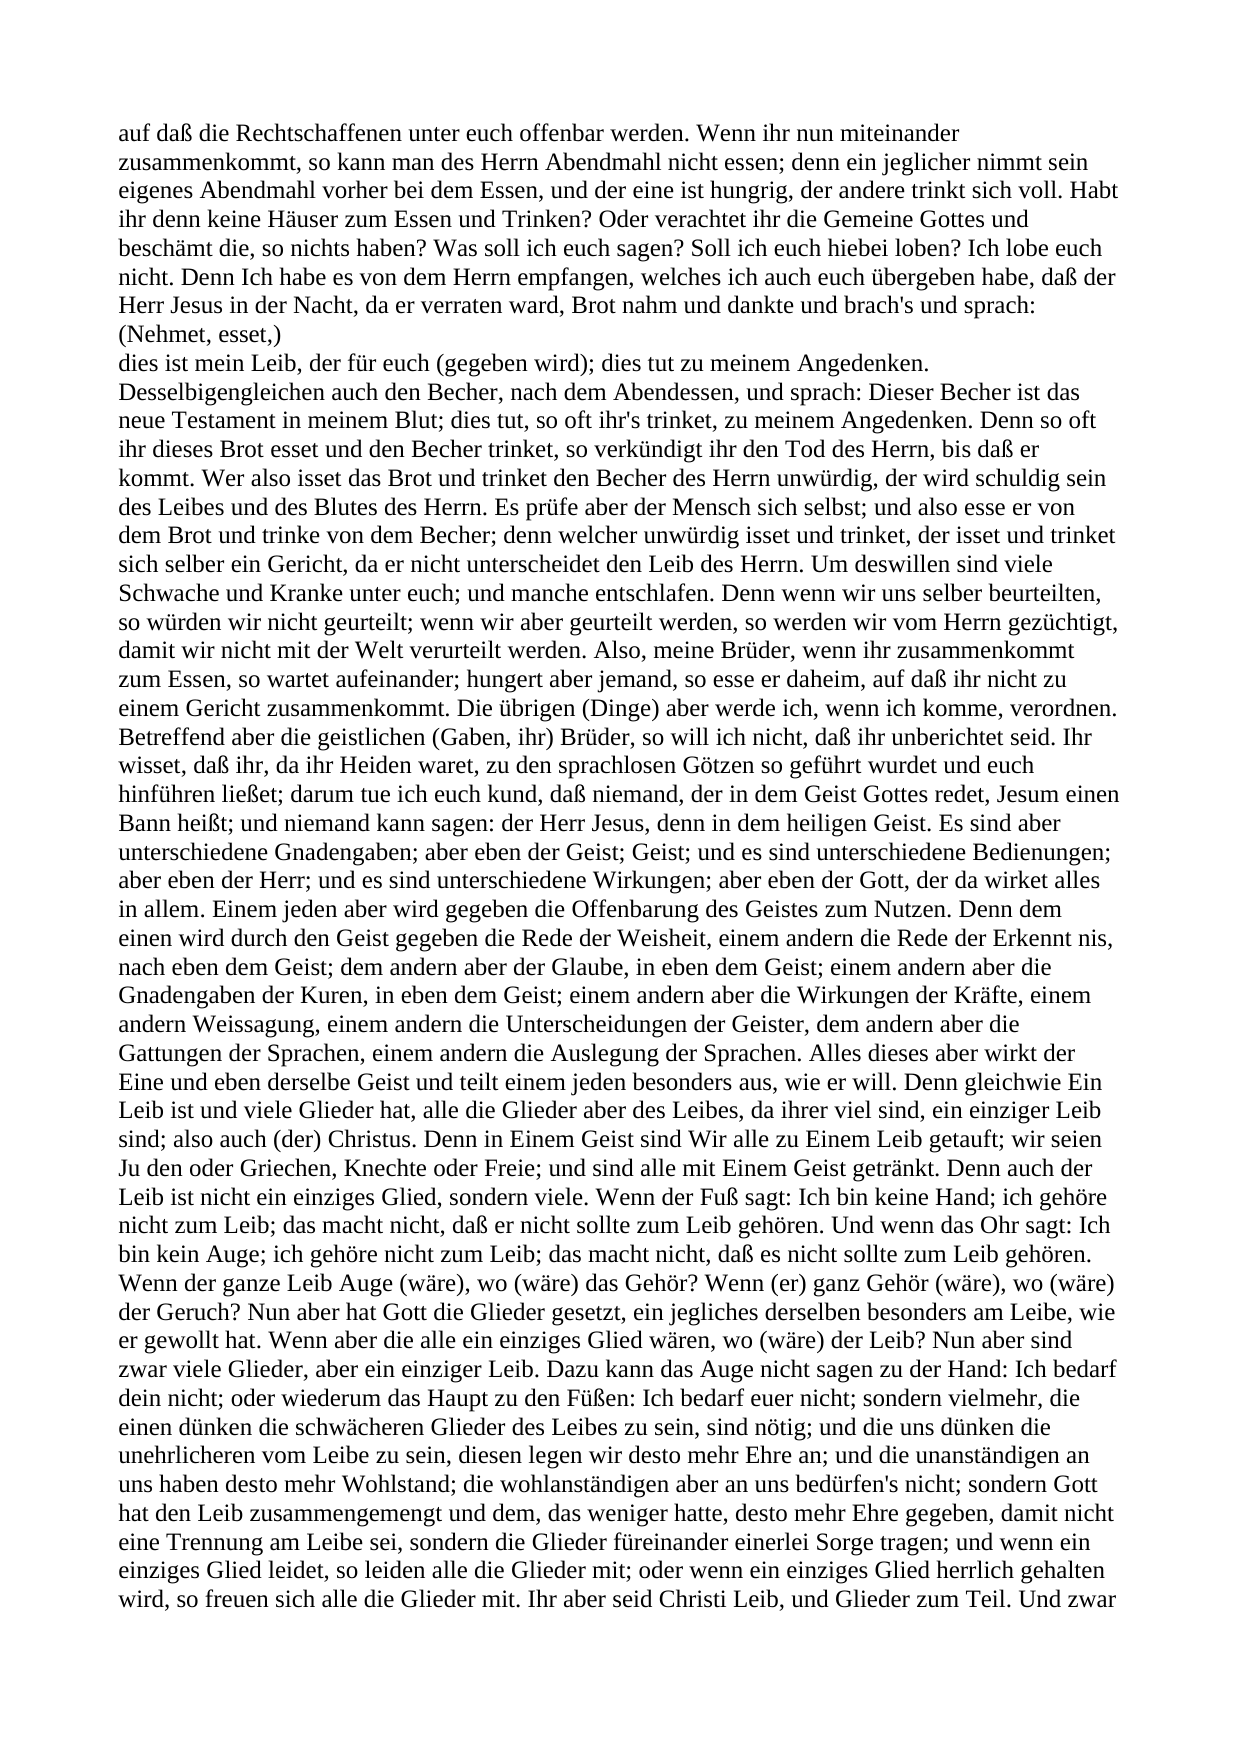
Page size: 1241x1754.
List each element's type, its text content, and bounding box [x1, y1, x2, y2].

text (Nehmet, esset,) [118, 319, 1122, 348]
text dies ist mein Leib, der für euch (gegeben wird); dies tut zu meinem Angedenken. Desselbigengleichen auch den Becher, nach dem Abendessen, und sprach: Dieser Becher ist das neue Testament in meinem Blut; dies tut, so oft ihr's trinket, zu meinem Angedenken. Denn so oft ihr dieses Brot esset und den Becher trinket, so verkündigt ihr den Tod des Herrn, bis daß er kommt. Wer also isset das Brot und trinket den Becher des Herrn unwürdig, der wird schuldig sein des Leibes und des Blutes des Herrn. Es prüfe aber der Mensch sich selbst; und also esse er von dem Brot und trinke von dem Becher; denn welcher unwürdig isset und trinket, der isset und trinket sich selber ein Gericht, da er nicht unterscheidet den Leib des Herrn. Um deswillen sind viele Schwache und Kranke unter euch; und manche entschlafen. Denn wenn wir uns selber beurteilten, so würden wir nicht geurteilt; wenn wir aber geurteilt werden, so werden wir vom Herrn gezüchtigt, damit wir nicht mit der Welt verurteilt werden. Also, meine Brüder, wenn ihr zusammenkommt zum Essen, so wartet aufeinander; hungert aber jemand, so esse er daheim, auf daß ihr nicht zu einem Gericht zusammenkommt. Die übrigen (Dinge) aber werde ich, wenn ich komme, verordnen. Betreffend aber die geistlichen (Gaben, ihr) Brüder, so will ich nicht, daß ihr unberichtet seid. Ihr wisset, daß ihr, da ihr Heiden waret, zu den sprachlosen Götzen so geführt wurdet und euch hinführen ließet; darum tue ich euch kund, daß niemand, der in dem Geist Gottes redet, Jesum einen Bann heißt; und niemand kann sagen: der Herr Jesus, denn in dem heiligen Geist. Es sind aber unterschiedene Gnadengaben; aber eben der Geist; Geist; und es sind unterschiedene Bedienungen; aber eben der Herr; und es sind unterschiedene Wirkungen; aber eben der Gott, der da wirket alles in allem. Einem jeden aber wird gegeben die Offenbarung des Geistes zum Nutzen. Denn dem einen wird durch den Geist gegeben die Rede der Weisheit, einem andern die Rede der Erkennt nis, nach eben dem Geist; dem andern aber der Glaube, in eben dem Geist; einem andern aber die Gnadengaben der Kuren, in eben dem Geist; einem andern aber die Wirkungen der Kräfte, einem andern Weissagung, einem andern die Unterscheidungen der Geister, dem andern aber die Gattungen der Sprachen, einem andern die Auslegung der Sprachen. Alles dieses aber wirkt der Eine und eben derselbe Geist und teilt einem jeden besonders aus, wie er will. Denn gleichwie Ein Leib ist und viele Glieder hat, alle die Glieder aber des Leibes, da ihrer viel sind, ein einziger Leib sind; also auch (der) Christus. Denn in Einem Geist sind Wir alle zu Einem Leib getauft; wir seien Ju den oder Griechen, Knechte oder Freie; und sind alle mit Einem Geist getränkt. Denn auch der Leib ist nicht ein einziges Glied, sondern viele. Wenn der Fuß sagt: Ich bin keine Hand; ich gehöre nicht zum Leib; das macht nicht, daß er nicht sollte zum Leib gehören. Und wenn das Ohr sagt: Ich bin kein Auge; ich gehöre nicht zum Leib; das macht nicht, daß es nicht sollte zum Leib gehören. Wenn der ganze Leib Auge (wäre), wo (wäre) das Gehör? Wenn (er) ganz Gehör (wäre), wo (wäre) der Geruch? Nun aber hat Gott die Glieder gesetzt, ein jegliches derselben besonders am Leibe, wie er gewollt hat. Wenn aber die alle ein einziges Glied wären, wo (wäre) der Leib? Nun aber sind zwar viele Glieder, aber ein einziger Leib. Dazu kann das Auge nicht sagen zu der Hand: Ich bedarf dein nicht; oder wiederum das Haupt zu den Füßen: Ich bedarf euer nicht; sondern vielmehr, die einen dünken die schwächeren Glieder des Leibes zu sein, sind nötig; und die uns dünken die unehrlicheren vom Leibe zu sein, diesen legen wir desto mehr Ehre an; und die unanständigen an uns haben desto mehr Wohlstand; die wohlanständigen aber an uns bedürfen's nicht; sondern Gott hat den Leib zusammengemengt und dem, das weniger hatte, desto mehr Ehre gegeben, damit nicht eine Trennung am Leibe sei, sondern die Glieder füreinander einerlei Sorge tragen; und wenn ein einziges Glied leidet, so leiden alle die Glieder mit; oder wenn ein einziges Glied herrlich gehalten wird, so freuen sich alle die Glieder mit. Ihr aber seid Christi Leib, und Glieder zum Teil. Und zwar [118, 348, 1122, 1613]
text auf daß die Rechtschaffenen unter euch offenbar werden. Wenn ihr nun miteinander zusammenkommt, so kann man des Herrn Abendmahl nicht essen; denn ein jeglicher nimmt sein eigenes Abendmahl vorher bei dem Essen, und der eine ist hungrig, der andere trinkt sich voll. Habt ihr denn keine Häuser zum Essen und Trinken? Oder verachtet ihr die Gemeine Gottes und beschämt die, so nichts haben? Was soll ich euch sagen? Soll ich euch hiebei loben? Ich lobe euch nicht. Denn Ich habe es von dem Herrn empfangen, welches ich auch euch übergeben habe, daß der Herr Jesus in der Nacht, da er verraten ward, Brot nahm und dankte und brach's und sprach: [118, 118, 1122, 319]
